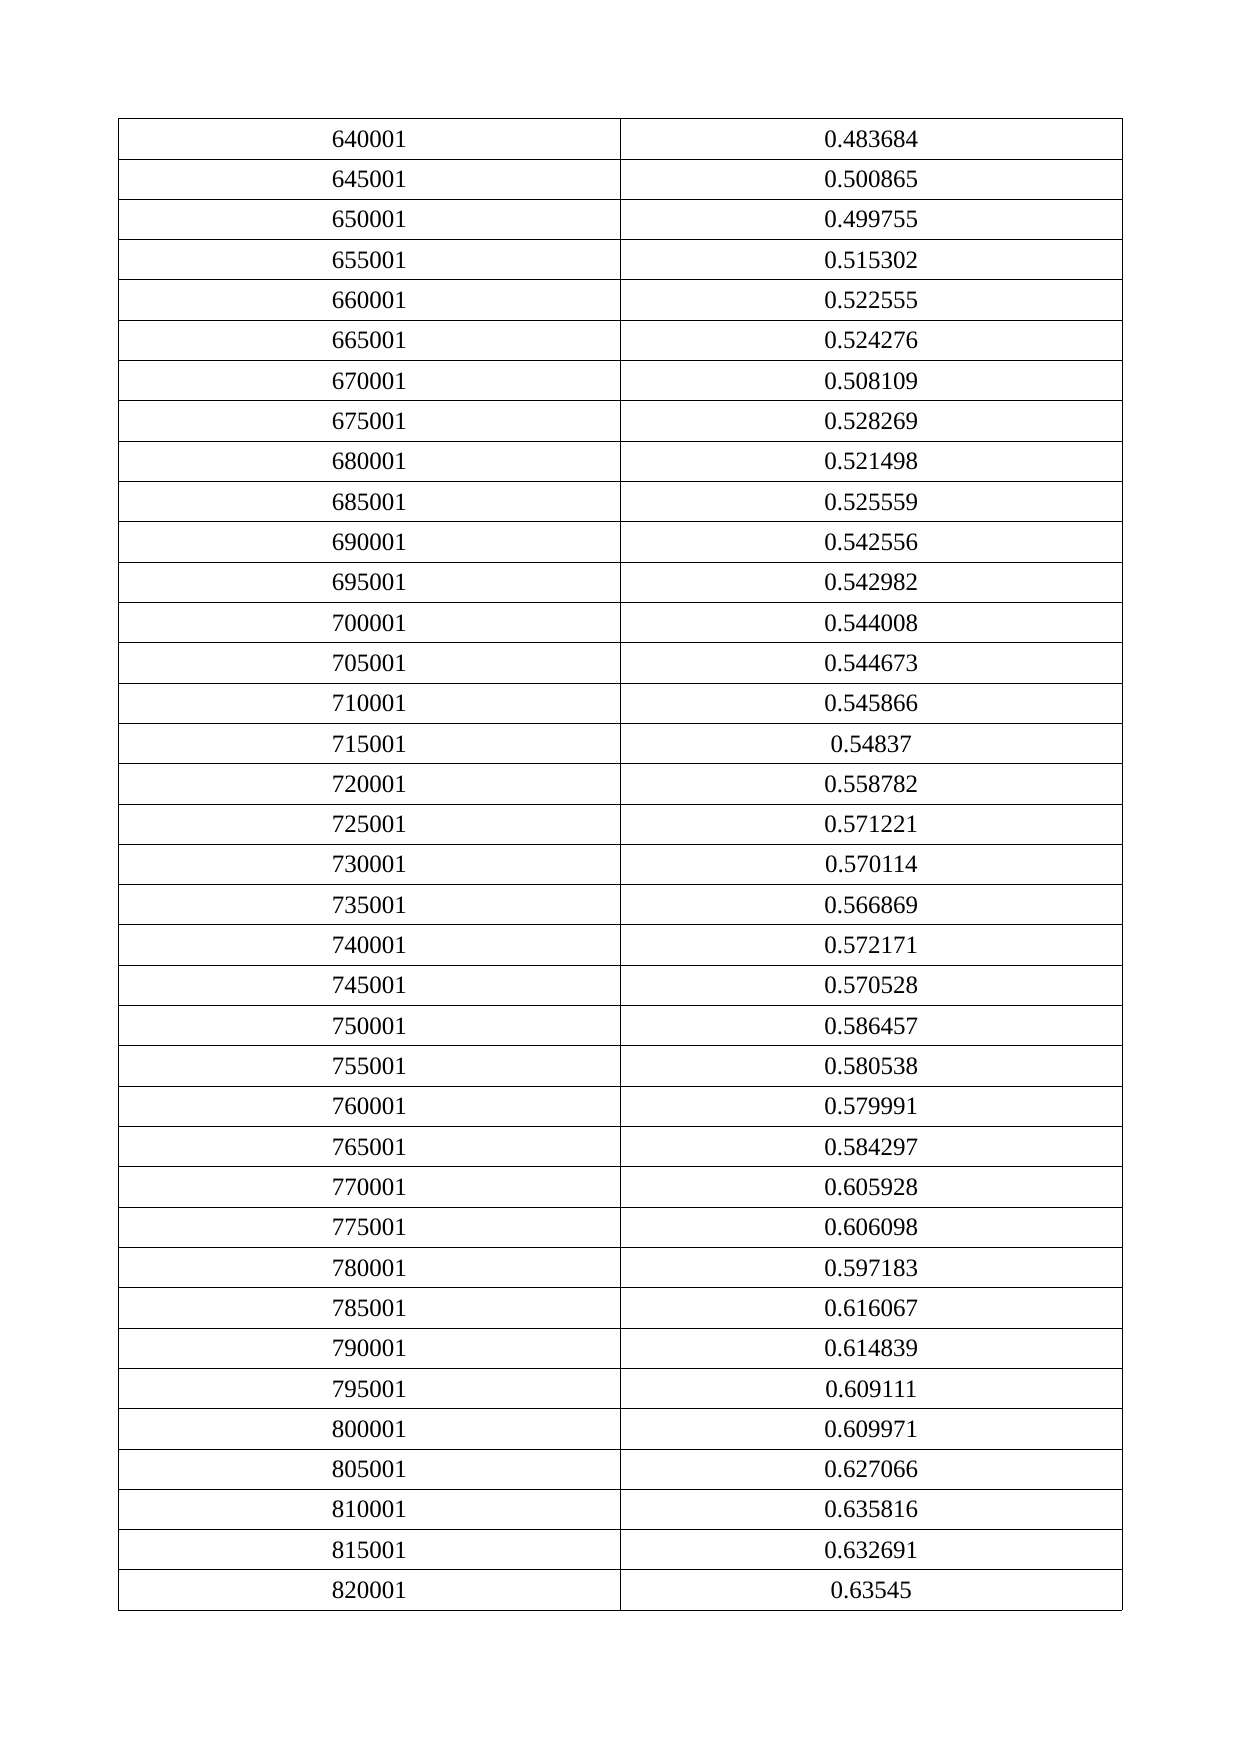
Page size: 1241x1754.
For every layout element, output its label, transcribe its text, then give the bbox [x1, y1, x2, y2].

table_cell 0.522555 [621, 280, 1122, 320]
table_cell 775001 [119, 1208, 620, 1247]
table_cell 720001 [119, 764, 620, 803]
table_cell 675001 [119, 401, 620, 441]
table_cell 0.515302 [621, 240, 1122, 279]
table_cell 710001 [119, 684, 620, 723]
table_cell 755001 [119, 1046, 620, 1086]
table_cell 735001 [119, 885, 620, 924]
table_cell 725001 [119, 805, 620, 844]
table_cell 0.508109 [621, 361, 1122, 400]
table_cell 760001 [119, 1087, 620, 1126]
table_cell 0.605928 [621, 1167, 1122, 1207]
table_cell 0.597183 [621, 1248, 1122, 1287]
table_cell 815001 [119, 1530, 620, 1569]
table_cell 0.63545 [621, 1570, 1122, 1610]
table_cell 0.499755 [621, 200, 1122, 239]
table_cell 0.528269 [621, 401, 1122, 441]
table_cell 0.566869 [621, 885, 1122, 924]
table_cell 810001 [119, 1490, 620, 1529]
table_cell 780001 [119, 1248, 620, 1287]
table_cell 0.586457 [621, 1006, 1122, 1045]
table_cell 0.609111 [621, 1369, 1122, 1408]
table_cell 0.627066 [621, 1450, 1122, 1489]
table_cell 0.614839 [621, 1329, 1122, 1368]
table_cell 740001 [119, 925, 620, 965]
table_cell 0.580538 [621, 1046, 1122, 1086]
table_cell 0.544673 [621, 643, 1122, 682]
table_cell 645001 [119, 160, 620, 199]
table_cell 700001 [119, 603, 620, 642]
table_cell 0.635816 [621, 1490, 1122, 1529]
table_cell 0.558782 [621, 764, 1122, 803]
table_cell 0.525559 [621, 482, 1122, 521]
table_cell 670001 [119, 361, 620, 400]
table_cell 0.584297 [621, 1127, 1122, 1166]
table_cell 730001 [119, 845, 620, 884]
table_cell 0.571221 [621, 805, 1122, 844]
table_cell 0.483684 [621, 119, 1122, 158]
table_cell 805001 [119, 1450, 620, 1489]
table_cell 795001 [119, 1369, 620, 1408]
table_cell 770001 [119, 1167, 620, 1207]
table_cell 0.579991 [621, 1087, 1122, 1126]
table_cell 0.500865 [621, 160, 1122, 199]
table_cell 650001 [119, 200, 620, 239]
table_cell 705001 [119, 643, 620, 682]
table_cell 0.616067 [621, 1288, 1122, 1327]
table_cell 0.545866 [621, 684, 1122, 723]
table_cell 0.570114 [621, 845, 1122, 884]
table_cell 0.606098 [621, 1208, 1122, 1247]
table_cell 800001 [119, 1409, 620, 1448]
table_cell 640001 [119, 119, 620, 158]
table_cell 0.542556 [621, 522, 1122, 562]
table_cell 0.524276 [621, 321, 1122, 360]
table_cell 715001 [119, 724, 620, 763]
table_cell 785001 [119, 1288, 620, 1327]
table_cell 765001 [119, 1127, 620, 1166]
table_cell 750001 [119, 1006, 620, 1045]
table_cell 0.632691 [621, 1530, 1122, 1569]
table_cell 690001 [119, 522, 620, 562]
table_cell 0.542982 [621, 563, 1122, 602]
table_cell 680001 [119, 442, 620, 481]
table_cell 665001 [119, 321, 620, 360]
table_cell 0.609971 [621, 1409, 1122, 1448]
table_cell 820001 [119, 1570, 620, 1610]
table_cell 0.572171 [621, 925, 1122, 965]
table_cell 655001 [119, 240, 620, 279]
table_cell 695001 [119, 563, 620, 602]
table_cell 790001 [119, 1329, 620, 1368]
table_cell 660001 [119, 280, 620, 320]
table_cell 0.521498 [621, 442, 1122, 481]
table_cell 685001 [119, 482, 620, 521]
table_cell 0.54837 [621, 724, 1122, 763]
table_cell 0.544008 [621, 603, 1122, 642]
table_cell 745001 [119, 966, 620, 1005]
table_cell 0.570528 [621, 966, 1122, 1005]
